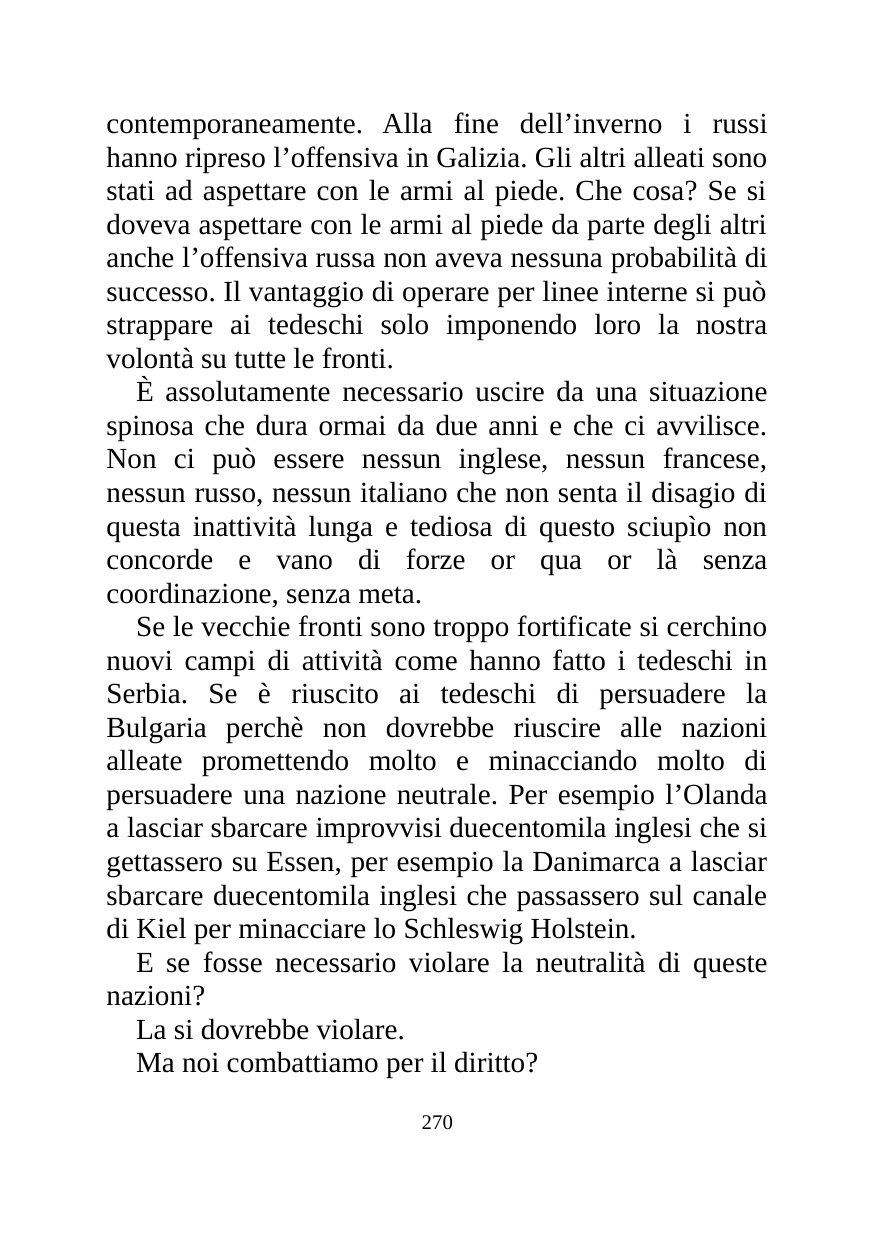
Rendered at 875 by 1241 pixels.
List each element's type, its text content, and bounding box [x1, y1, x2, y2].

text Ma noi combattiamo per il diritto? [106, 1045, 768, 1079]
text contemporaneamente. Alla fine dell’inverno i russi hanno ripreso l’offensiva in Galizia. Gli altri alleati sono stati ad aspettare con le armi al piede. Che cosa? Se si doveva aspettare con le armi al piede da parte degli altri anche l’offensiva russa non aveva nessuna probabilità di successo. Il vantaggio di operare per linee interne si può strappare ai tedeschi solo imponendo loro la nostra volontà su tutte le fronti. [106, 106, 768, 374]
text Se le vecchie fronti sono troppo fortificate si cerchino nuovi campi di attività come hanno fatto i tedeschi in Serbia. Se è riuscito ai tedeschi di persuadere la Bulgaria perchè non dovrebbe riuscire alle nazioni alleate promettendo molto e minacciando molto di persuadere una nazione neutrale. Per esempio l’Olanda a lasciar sbarcare improvvisi duecentomila inglesi che si gettassero su Essen, per esempio la Danimarca a lasciar sbarcare duecentomila inglesi che passassero sul canale di Kiel per minacciare lo Schleswig Holstein. [106, 609, 768, 945]
text E se fosse necessario violare la neutralità di queste nazioni? [106, 945, 768, 1012]
text La si dovrebbe violare. [106, 1012, 768, 1045]
text È assolutamente necessario uscire da una situazione spinosa che dura ormai da due anni e che ci avvilisce. Non ci può essere nessun inglese, nessun francese, nessun russo, nessun italiano che non senta il disagio di questa inattività lunga e tediosa di questo sciupìo non concorde e vano di forze or qua or là senza coordinazione, senza meta. [106, 374, 768, 609]
